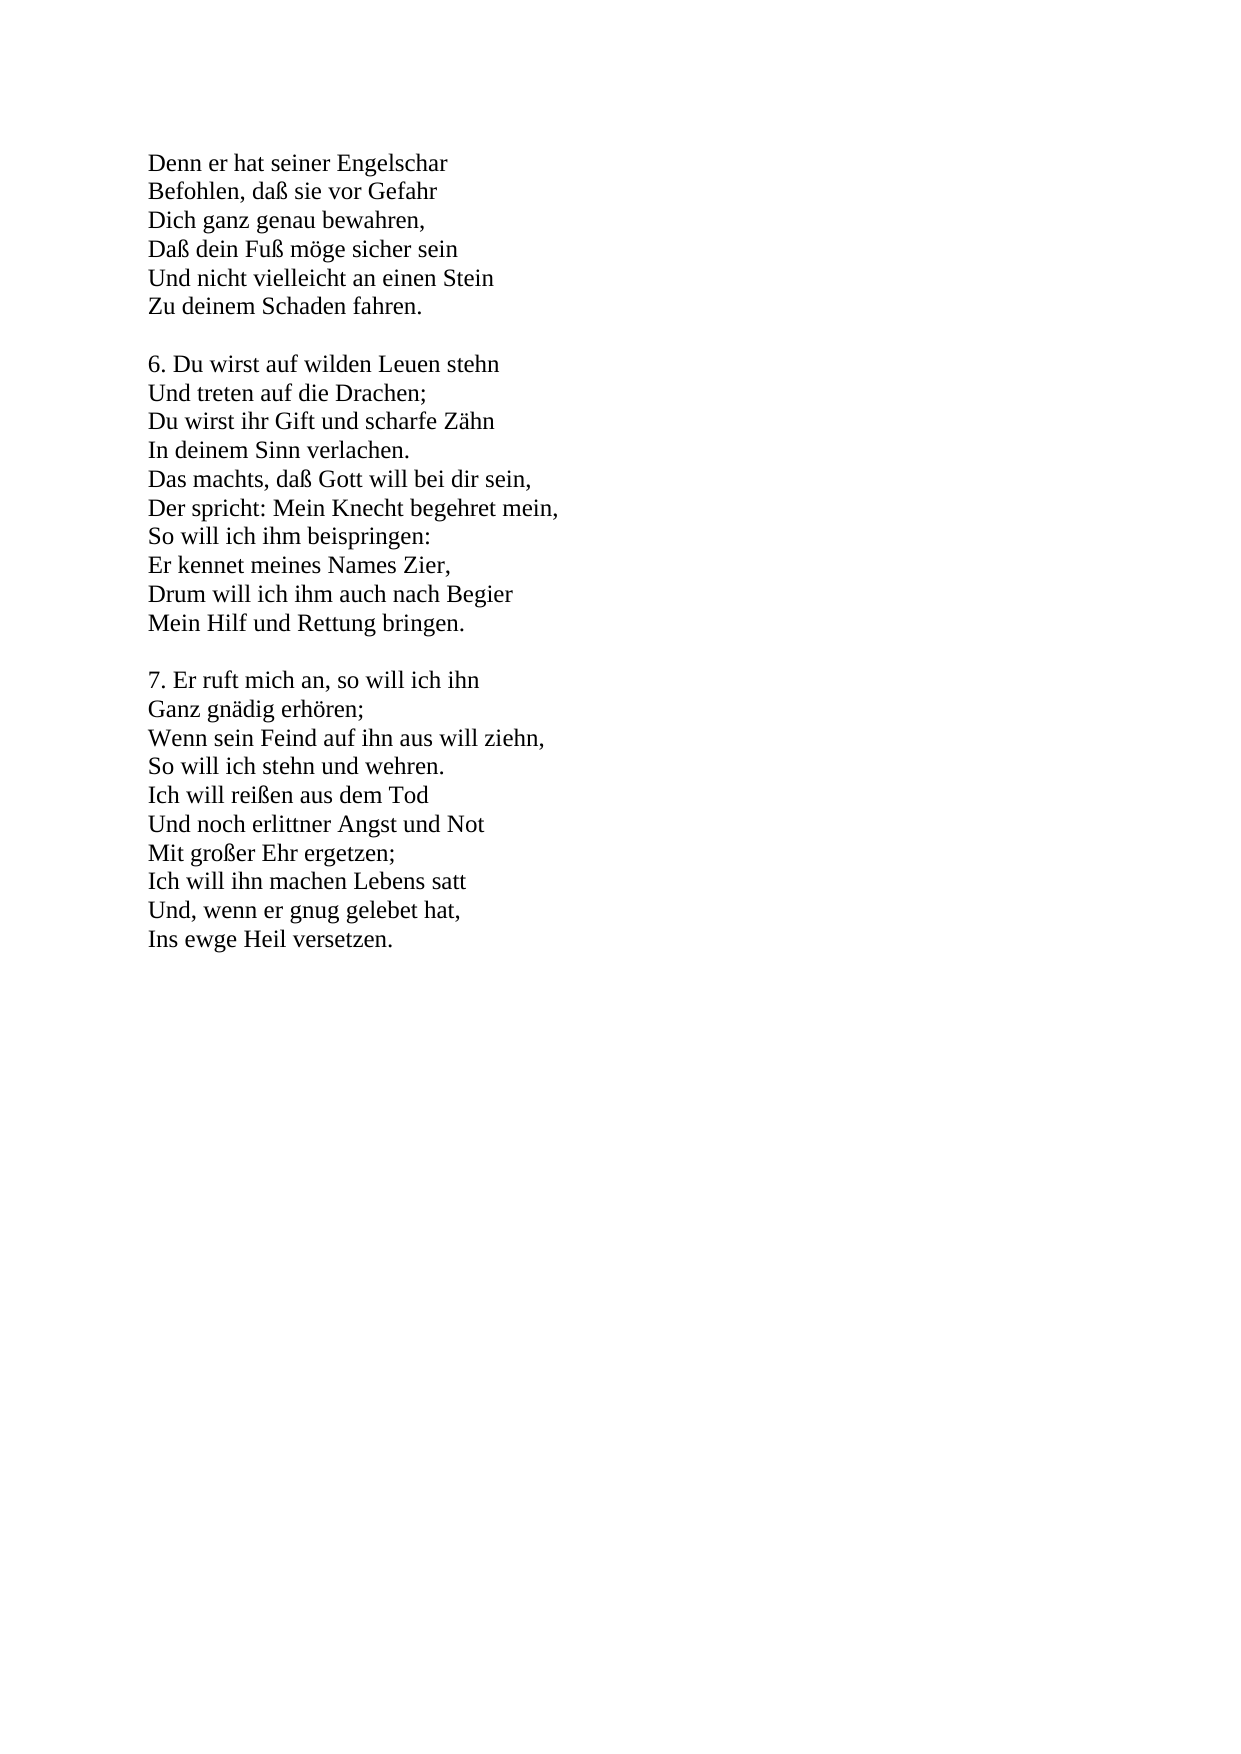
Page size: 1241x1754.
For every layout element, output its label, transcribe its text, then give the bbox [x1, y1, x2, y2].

text Mit großer Ehr ergetzen; [148, 838, 1093, 866]
text Der spricht: Mein Knecht begehret mein, [148, 493, 1093, 521]
text Und noch erlittner Angst und Not [148, 809, 1093, 838]
text Daß dein Fuß möge sicher sein [148, 234, 1093, 263]
text Und, wenn er gnug gelebet hat, [148, 895, 1093, 924]
text Befohlen, daß sie vor Gefahr [148, 176, 1093, 205]
text Ich will ihn machen Lebens satt [148, 866, 1093, 895]
text Er kennet meines Names Zier, [148, 550, 1093, 579]
text Wenn sein Feind auf ihn aus will ziehn, [148, 723, 1093, 751]
text Dich ganz genau bewahren, [148, 205, 1093, 234]
text 7. Er ruft mich an, so will ich ihn [148, 665, 1093, 694]
text Du wirst ihr Gift und scharfe Zähn [148, 406, 1093, 435]
text Ganz gnädig erhören; [148, 694, 1093, 723]
text 6. Du wirst auf wilden Leuen stehn [148, 349, 1093, 378]
text So will ich ihm beispringen: [148, 521, 1093, 550]
text Das machts, daß Gott will bei dir sein, [148, 464, 1093, 493]
text Ins ewge Heil versetzen. [148, 924, 1093, 953]
text Denn er hat seiner Engelschar [148, 148, 1093, 176]
text So will ich stehn und wehren. [148, 751, 1093, 780]
text In deinem Sinn verlachen. [148, 435, 1093, 464]
text Und treten auf die Drachen; [148, 378, 1093, 406]
text Mein Hilf und Rettung bringen. [148, 608, 1093, 636]
text Und nicht vielleicht an einen Stein [148, 263, 1093, 291]
text Ich will reißen aus dem Tod [148, 780, 1093, 809]
text Zu deinem Schaden fahren. [148, 291, 1093, 320]
text Drum will ich ihm auch nach Begier [148, 579, 1093, 608]
